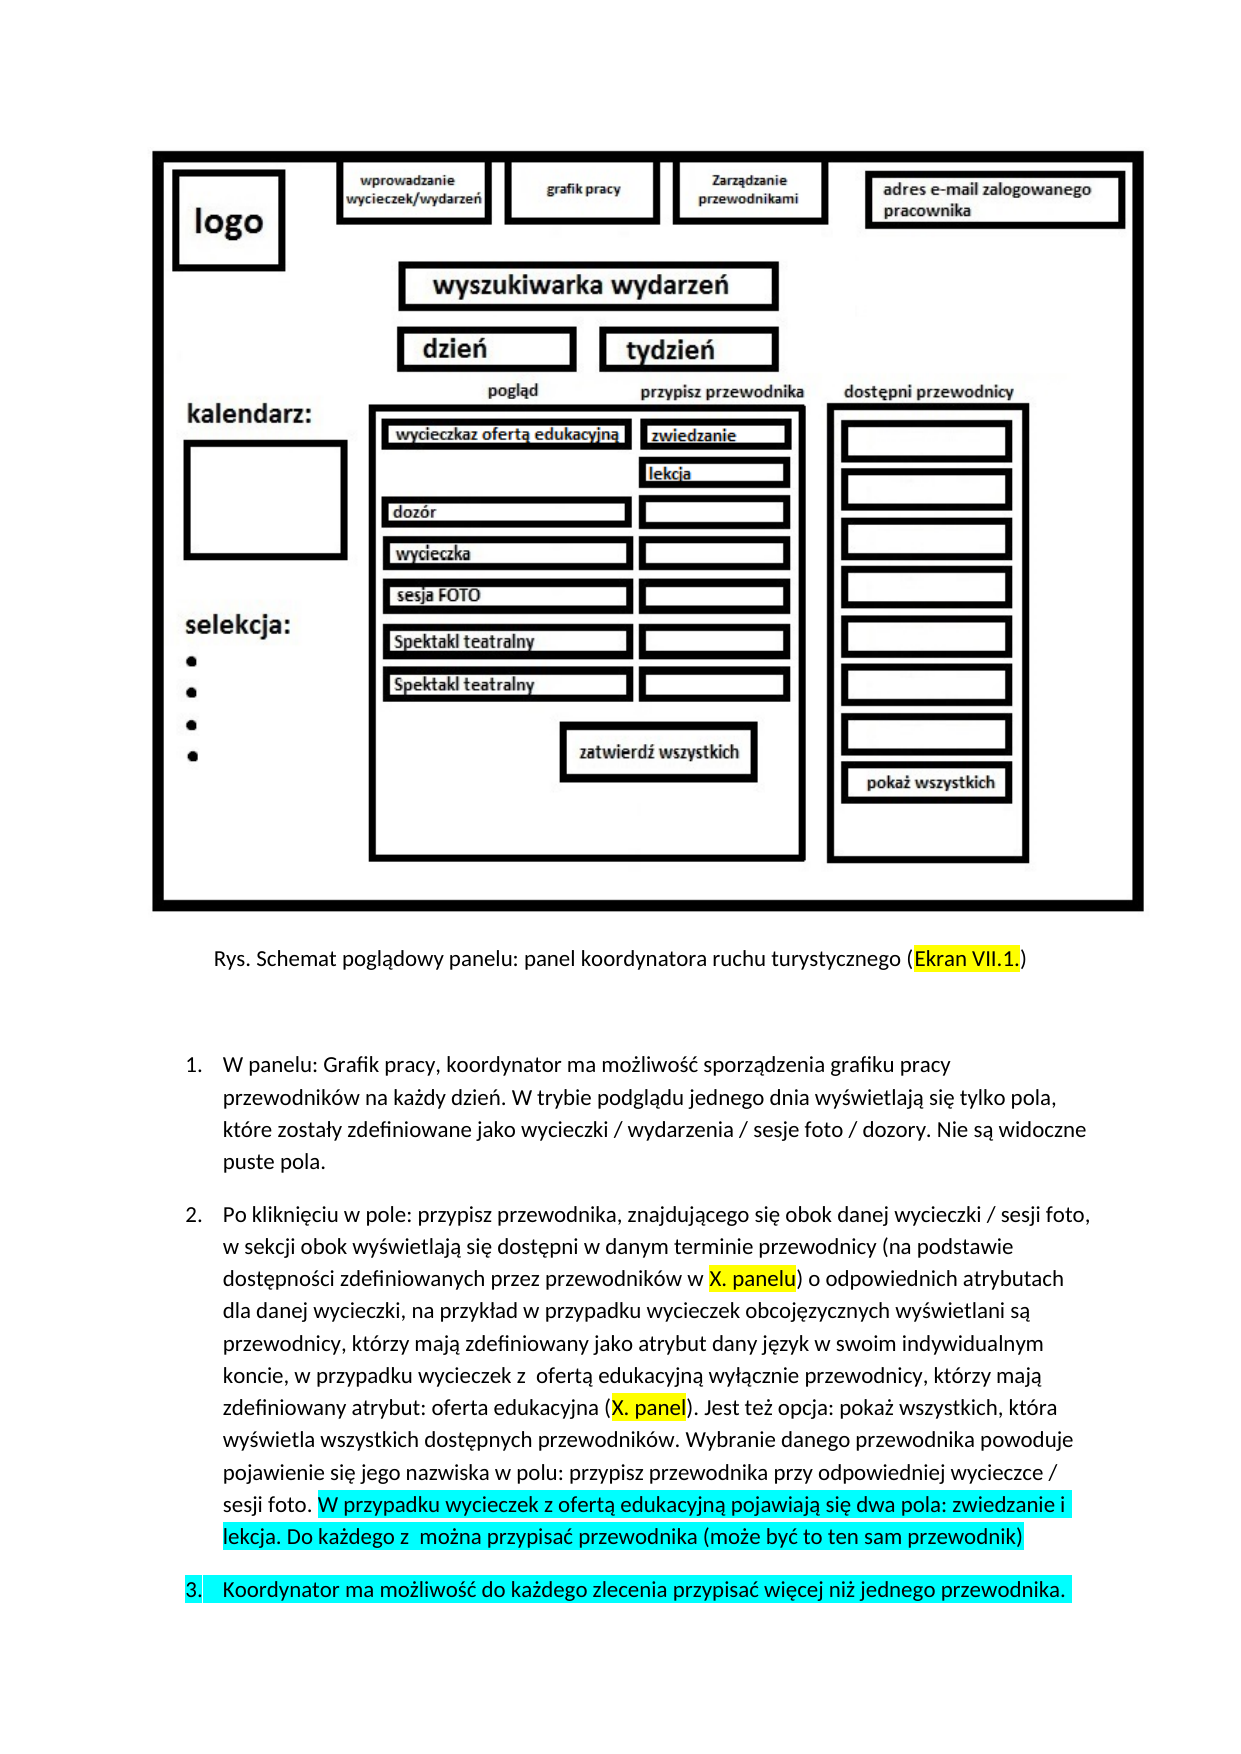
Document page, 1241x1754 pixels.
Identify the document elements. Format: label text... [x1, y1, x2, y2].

text Rys. Schemat poglądowy panelu: panel koordynatora ruchu turystycznego (Ekran VII.1.) [148, 944, 1093, 972]
list Po kliknięciu w pole: przypisz przewodnika, znajdującego się obok danej wycieczki / sesji foto, w sekcji obok wyświetlają się dostępni w danym terminie przewodnicy (na podstawie dostępności zdefiniowanych przez przewodników w X. panelu) o odpowiednich atrybutach dla danej wycieczki, na przykład w przypadku wycieczek obcojęzycznych wyświetlani są przewodnicy, którzy mają zdefiniowany jako atrybut dany język w swoim indywidualnym koncie, w przypadku wycieczek z ofertą edukacyjną wyłącznie przewodnicy, którzy mają zdefiniowany atrybut: oferta edukacyjna (X. panel). Jest też opcja: pokaż wszystkich, która wyświetla wszystkich dostępnych przewodników. Wybranie danego przewodnika powoduje pojawienie się jego nazwiska w polu: przypisz przewodnika przy odpowiedniej wycieczce / sesji foto. W przypadku wycieczek z ofertą edukacyjną pojawiają się dwa pola: zwiedzanie i lekcja. Do każdego z można przypisać przewodnika (może być to ten sam przewodnik) [185, 1200, 1093, 1550]
list Koordynator ma możliwość do każdego zlecenia przypisać więcej niż jednego przewodnika. [185, 1575, 1093, 1603]
list W panelu: Grafik pracy, koordynator ma możliwość sporządzenia grafiku pracy przewodników na każdy dzień. W trybie podglądu jednego dnia wyświetlają się tylko pola, które zostały zdefiniowane jako wycieczki / wydarzenia / sesje foto / dozory. Nie są widoczne puste pola. [185, 1051, 1093, 1175]
